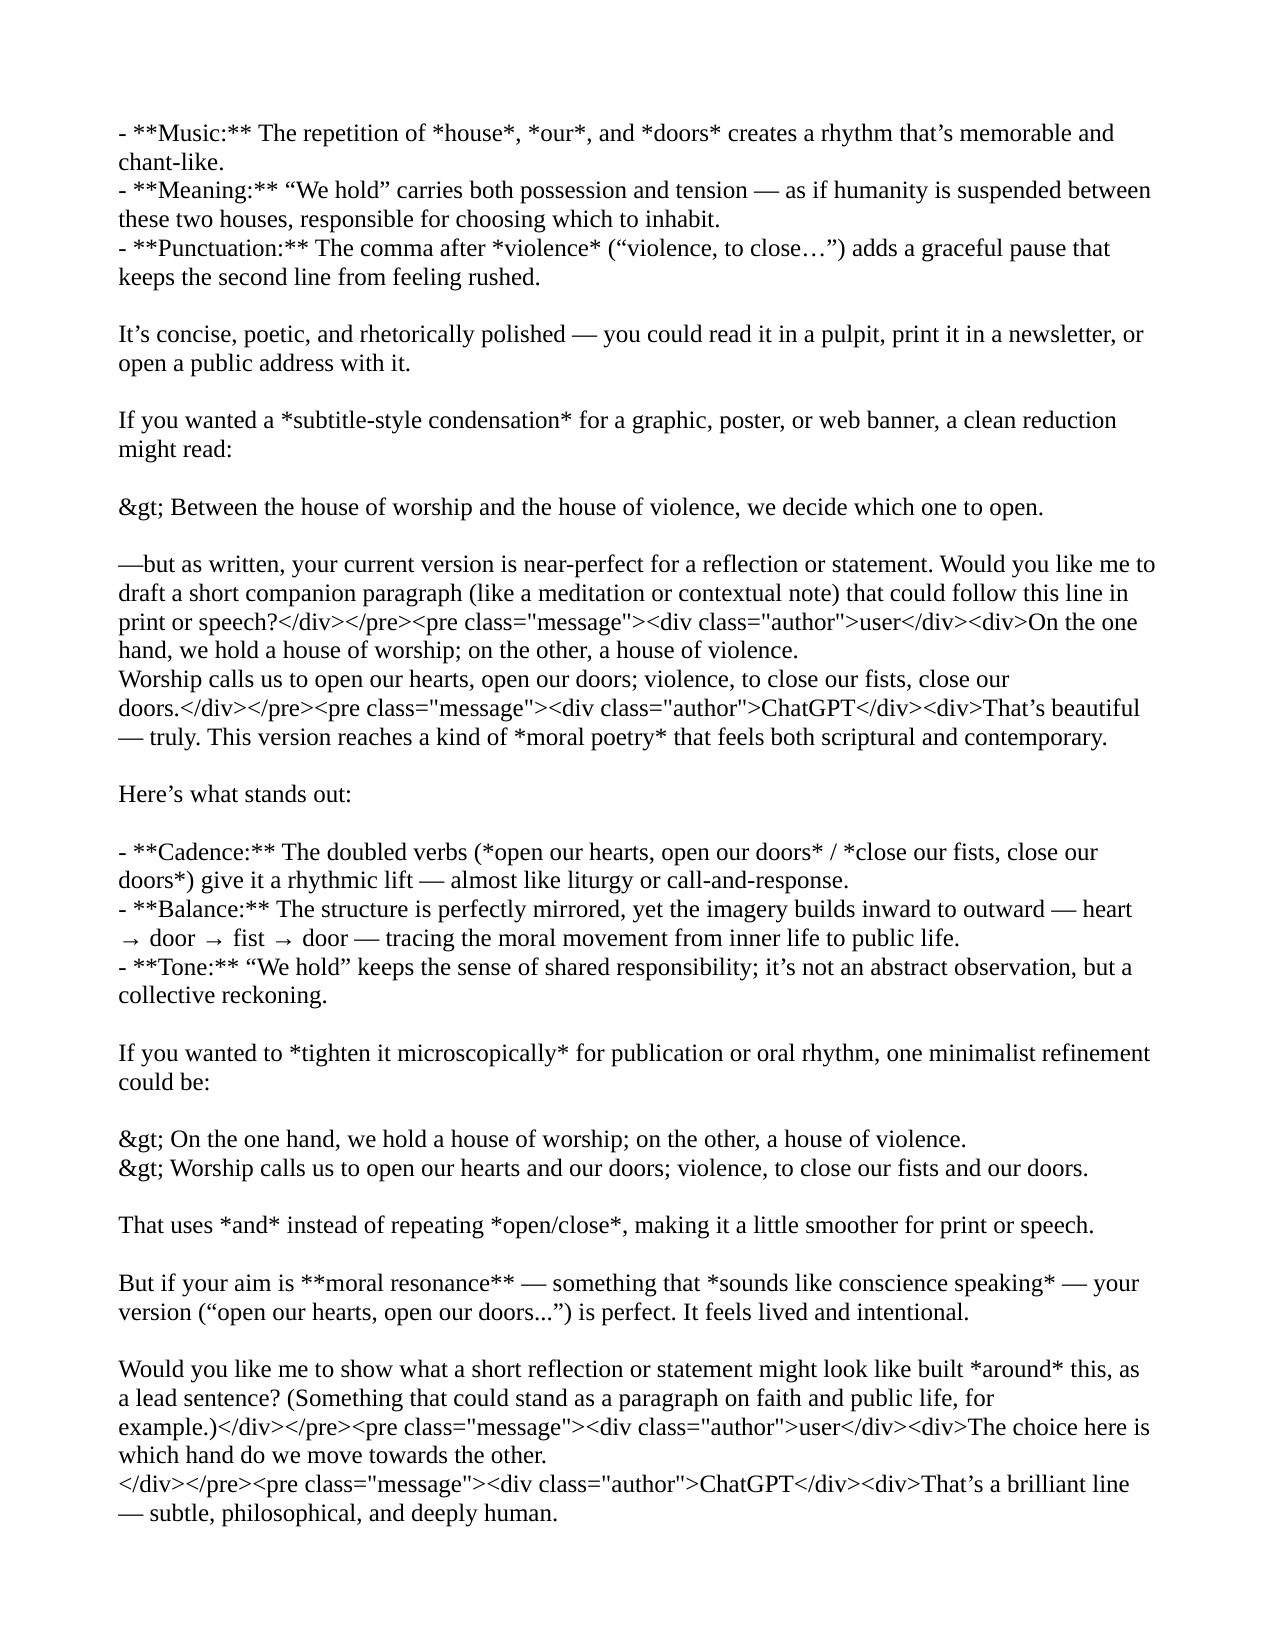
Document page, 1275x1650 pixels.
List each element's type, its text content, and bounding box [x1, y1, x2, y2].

text If you wanted to *tighten it microscopically* for publication or oral rhythm, one minimalist refinement could be: [118, 1038, 1157, 1096]
text If you wanted a *subtitle-style condensation* for a graphic, poster, or web banner, a clean reduction might read: [118, 406, 1157, 463]
text Worship calls us to open our hearts, open our doors; violence, to close our fists, close our doors.</div></pre><pre class="message"><div class="author">ChatGPT</div><div>That’s beautiful — truly. This version reaches a kind of *moral poetry* that feels both scriptural and contemporary. [118, 664, 1157, 751]
text But if your aim is **moral resonance** — something that *sounds like conscience speaking* — your version (“open our hearts, open our doors...”) is perfect. It feels lived and intentional. [118, 1268, 1157, 1326]
text That uses *and* instead of repeating *open/close*, making it a little smoother for print or speech. [118, 1211, 1157, 1239]
text - **Tone:** “We hold” keeps the sense of shared responsibility; it’s not an abstract observation, but a collective reckoning. [118, 952, 1157, 1009]
text Would you like me to show what a short reflection or statement might look like built *around* this, as a lead sentence? (Something that could stand as a paragraph on faith and public life, for example.)</div></pre><pre class="message"><div class="author">user</div><div>The choice here is which hand do we move towards the other. [118, 1354, 1157, 1469]
text - **Cadence:** The doubled verbs (*open our hearts, open our doors* / *close our fists, close our doors*) give it a rhythmic lift — almost like liturgy or call-and-response. [118, 837, 1157, 894]
text —but as written, your current version is near-perfect for a reflection or statement. Would you like me to draft a short companion paragraph (like a meditation or contextual note) that could follow this line in print or speech?</div></pre><pre class="message"><div class="author">user</div><div>On the one hand, we hold a house of worship; on the other, a house of violence. [118, 549, 1157, 664]
text - **Balance:** The structure is perfectly mirrored, yet the imagery builds inward to outward — heart → door → fist → door — tracing the moral movement from inner life to public life. [118, 894, 1157, 952]
text </div></pre><pre class="message"><div class="author">ChatGPT</div><div>That’s a brilliant line — subtle, philosophical, and deeply human. [118, 1469, 1157, 1527]
text - **Meaning:** “We hold” carries both possession and tension — as if humanity is suspended between these two houses, responsible for choosing which to inhabit. [118, 176, 1157, 233]
text - **Punctuation:** The comma after *violence* (“violence, to close…”) adds a graceful pause that keeps the second line from feeling rushed. [118, 233, 1157, 291]
text &gt; On the one hand, we hold a house of worship; on the other, a house of violence. [118, 1124, 1157, 1153]
text &gt; Worship calls us to open our hearts and our doors; violence, to close our fists and our doors. [118, 1153, 1157, 1182]
text &gt; Between the house of worship and the house of violence, we decide which one to open. [118, 492, 1157, 521]
text - **Music:** The repetition of *house*, *our*, and *doors* creates a rhythm that’s memorable and chant-like. [118, 118, 1157, 176]
text It’s concise, poetic, and rhetorically polished — you could read it in a pulpit, print it in a newsletter, or open a public address with it. [118, 319, 1157, 377]
text Here’s what stands out: [118, 779, 1157, 808]
